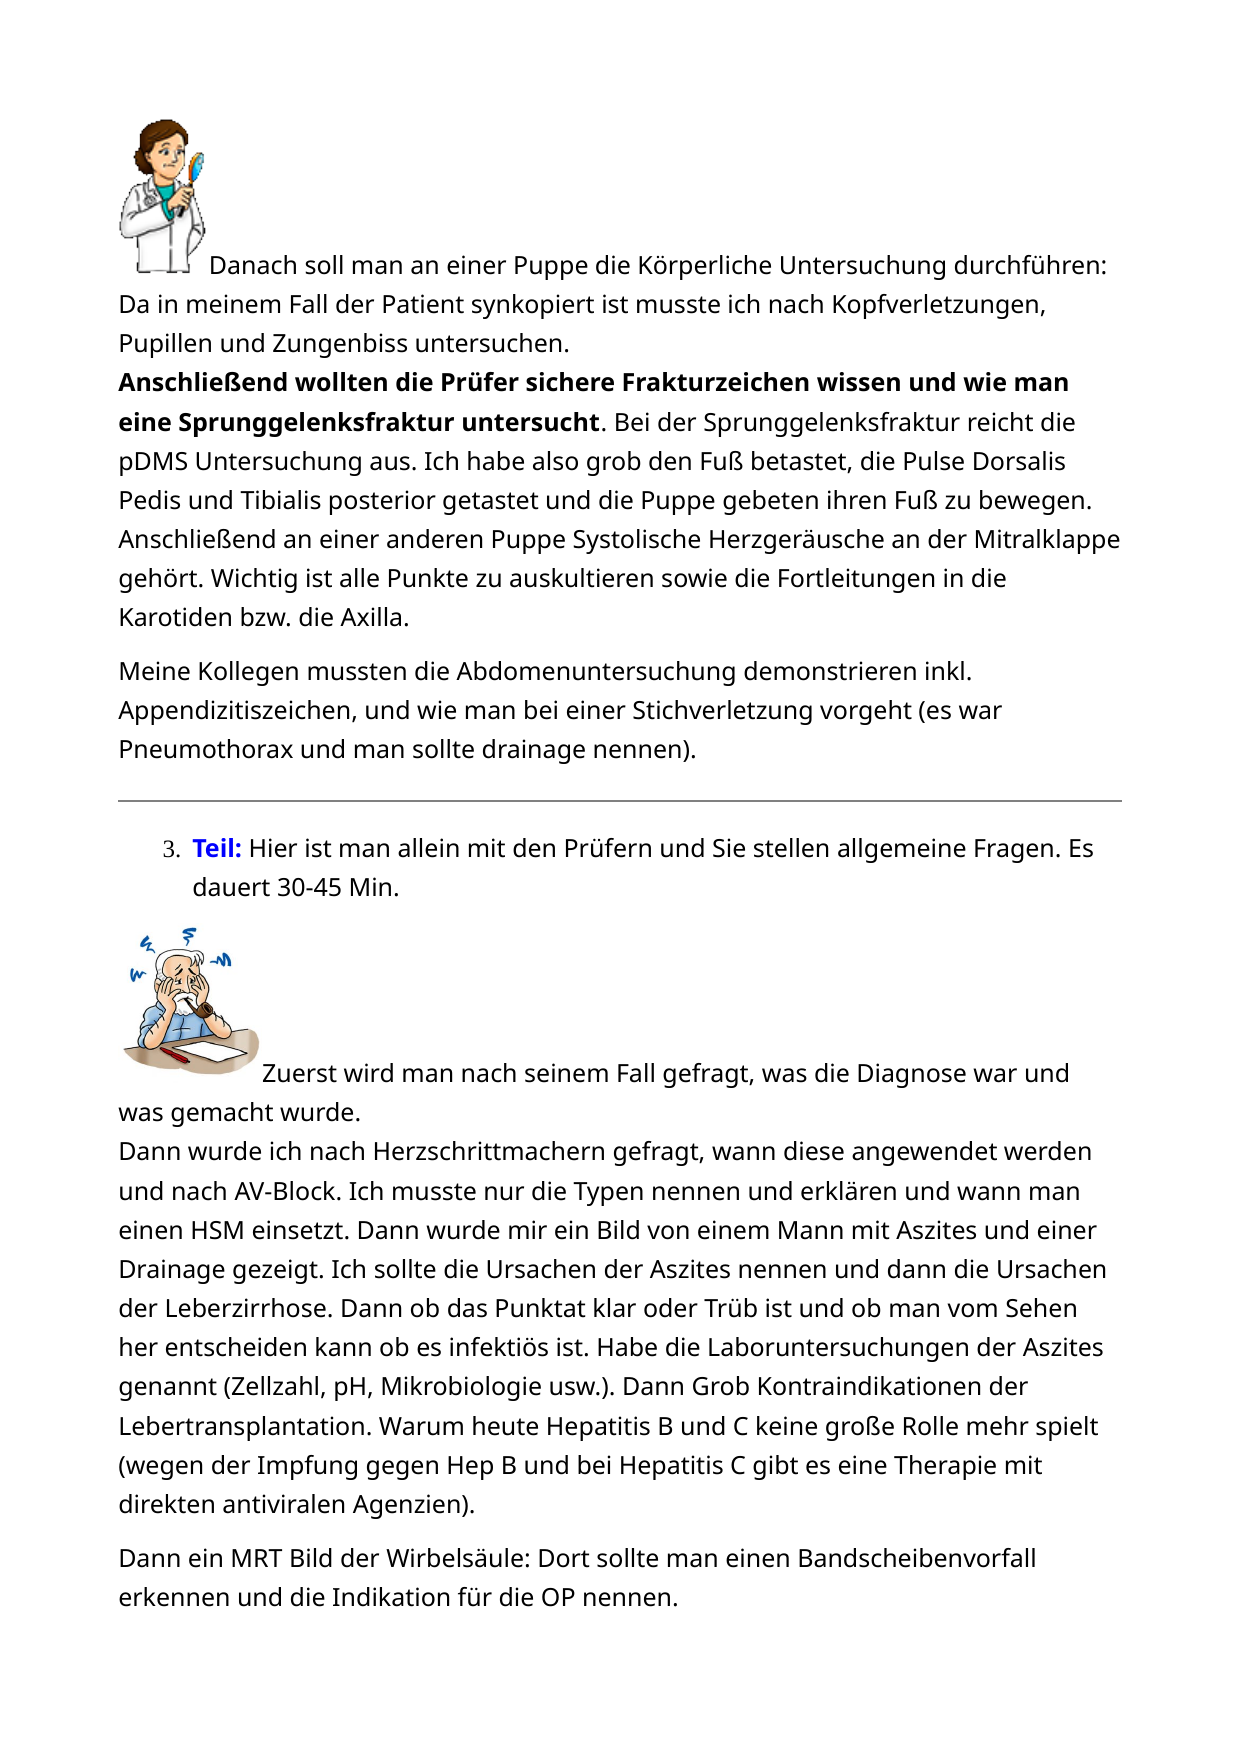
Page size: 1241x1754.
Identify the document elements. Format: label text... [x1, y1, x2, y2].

list Teil: Hier ist man allein mit den Prüfern und Sie stellen allgemeine Fragen. Es dauert 30-45 Min. [162, 830, 1122, 903]
text Meine Kollegen mussten die Abdomenuntersuchung demonstrieren inkl. Appendizitiszeichen, und wie man bei einer Stichverletzung vorgeht (es war Pneumothorax und man sollte drainage nennen). [118, 654, 1122, 766]
text Danach soll man an einer Puppe die Körperliche Untersuchung durchführen: Da in meinem Fall der Patient synkopiert ist musste ich nach Kopfverletzungen, Pupillen und Zungenbiss untersuchen. Anschließend wollten die Prüfer sichere Frakturzeichen wissen und wie man eine Sprunggelenksfraktur untersucht. Bei der Sprunggelenksfraktur reicht die pDMS Untersuchung aus. Ich habe also grob den Fuß betastet, die Pulse Dorsalis Pedis und Tibialis posterior getastet und die Puppe gebeten ihren Fuß zu bewegen. Anschließend an einer anderen Puppe Systolische Herzgeräusche an der Mitralklappe gehört. Wichtig ist alle Punkte zu auskultieren sowie die Fortleitungen in die Karotiden bzw. die Axilla. [118, 248, 1122, 634]
picture [118, 118, 209, 275]
text Dann ein MRT Bild der Wirbelsäule: Dort sollte man einen Bandscheibenvorfall erkennen und die Indikation für die OP nennen. [118, 1540, 1122, 1613]
picture [118, 923, 262, 1083]
text Zuerst wird man nach seinem Fall gefragt, was die Diagnose war und was gemacht wurde. Dann wurde ich nach Herzschrittmachern gefragt, wann diese angewendet werden und nach AV-Block. Ich musste nur die Typen nennen und erklären und wann man einen HSM einsetzt. Dann wurde mir ein Bild von einem Mann mit Aszites und einer Drainage gezeigt. Ich sollte die Ursachen der Aszites nennen und dann die Ursachen der Leberzirrhose. Dann ob das Punktat klar oder Trüb ist und ob man vom Sehen her entscheiden kann ob es infektiös ist. Habe die Laboruntersuchungen der Aszites genannt (Zellzahl, pH, Mikrobiologie usw.). Dann Grob Kontraindikationen der Lebertransplantation. Warum heute Hepatitis B und C keine große Rolle mehr spielt (wegen der Impfung gegen Hep B und bei Hepatitis C gibt es eine Therapie mit direkten antiviralen Agenzien). [118, 1056, 1122, 1521]
